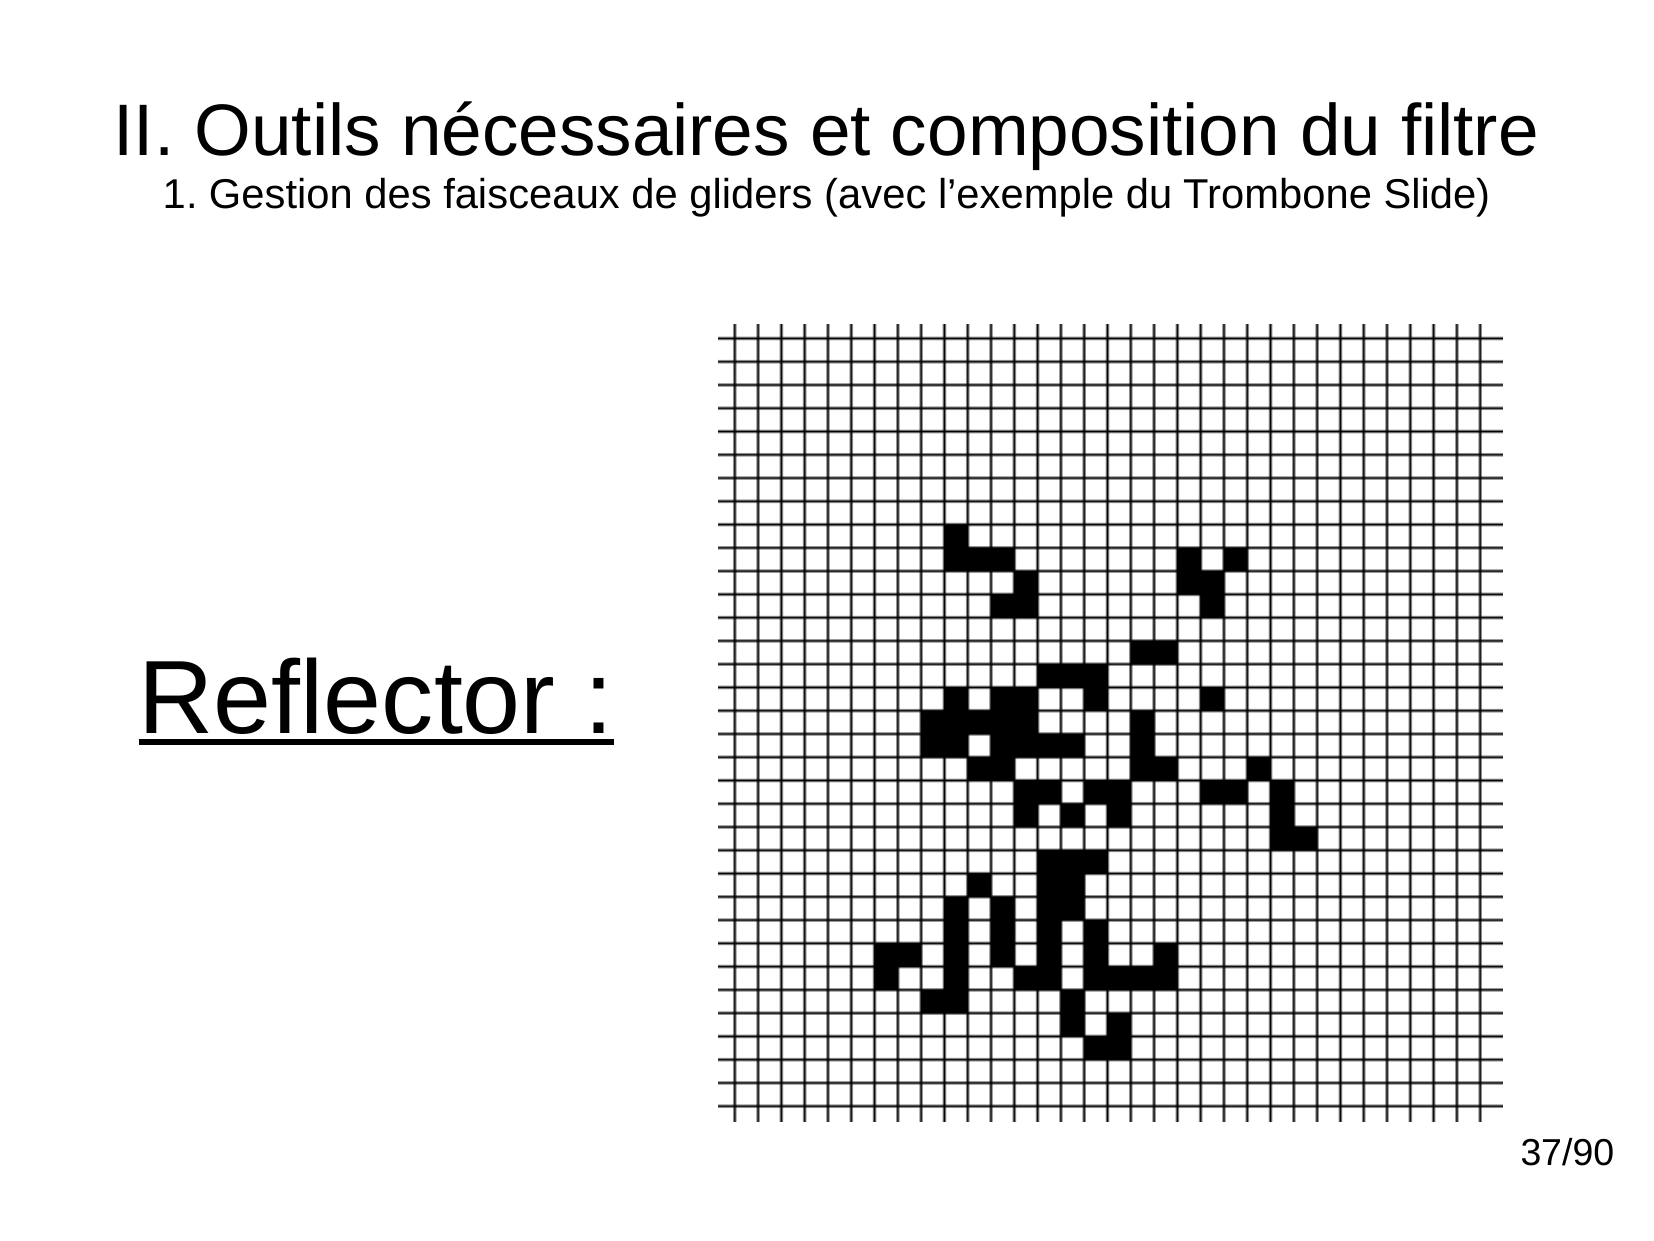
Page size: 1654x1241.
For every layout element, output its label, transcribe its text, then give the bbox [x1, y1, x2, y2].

picture [718, 324, 1503, 1123]
title II. Outils nécessaires et composition du filtre 1. Gestion des faisceaux de gliders (avec l’exemple du Trombone Slide) [0, 30, 1654, 276]
text_box Reflector : [124, 631, 629, 763]
text_box <number>/90 [1505, 1124, 1654, 1182]
